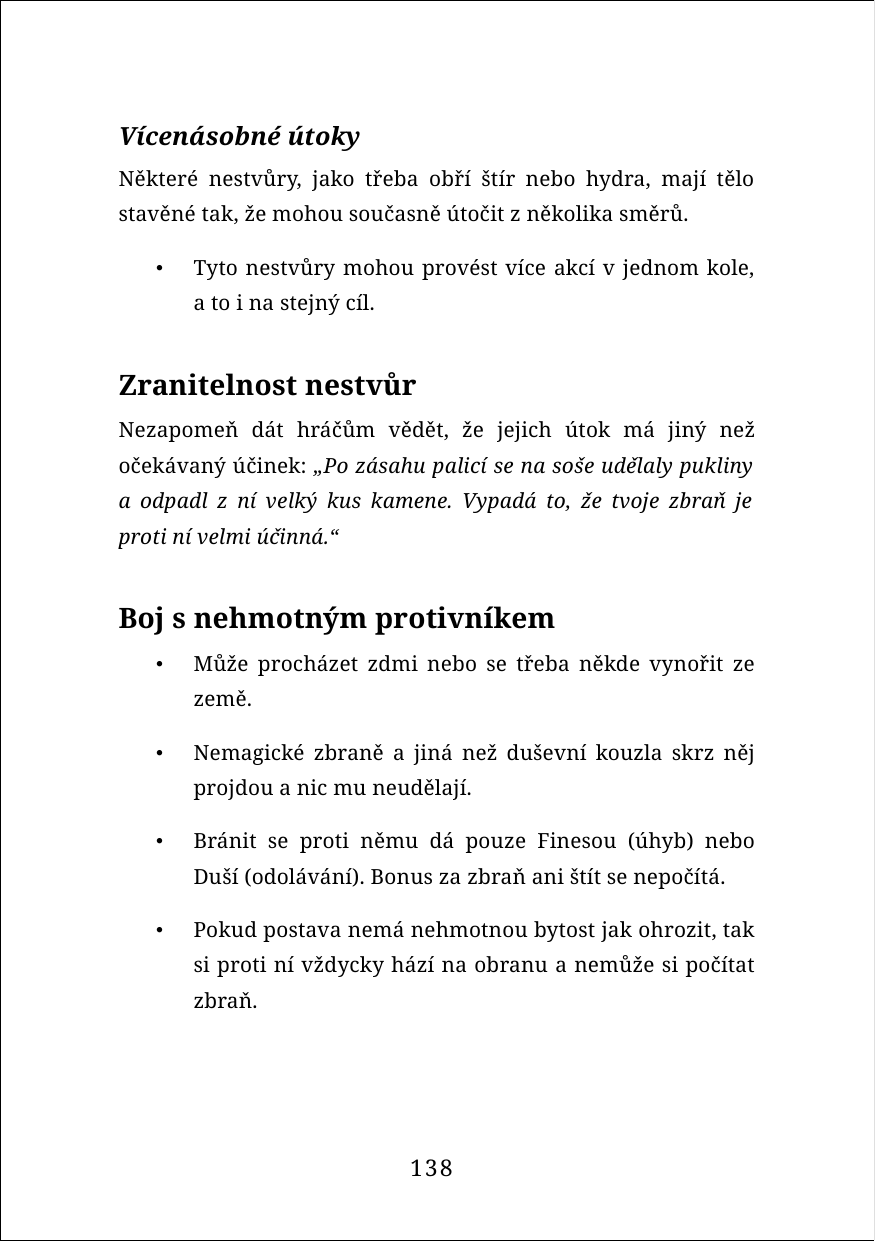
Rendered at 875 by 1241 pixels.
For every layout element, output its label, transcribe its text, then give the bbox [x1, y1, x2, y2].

list Bránit se proti němu dá pouze Finesou (úhyb) nebo Duší (odolávání). Bonus za zbraň ani štít se nepočítá. [156, 826, 756, 890]
list Pokud postava nemá nehmotnou bytost jak ohrozit, tak si proti ní vždycky hází na obranu a nemůže si počítat zbraň. [156, 915, 756, 1014]
subtitle Vícenásobné útoky [118, 118, 756, 152]
list Může procházet zdmi nebo se třeba někde vynořit ze země. [156, 649, 756, 713]
subtitle Zranitelnost nestvůr [118, 365, 756, 403]
list Tyto nestvůry mohou provést více akcí v jednom kole, a to i na stejný cíl. [156, 253, 756, 317]
text Nezapomeň dát hráčům vědět, že jejich útok má jiný než očekávaný účinek: „Po zásahu palicí se na soše udělaly pukliny a odpadl z ní velký kus kamene. Vypadá to, že tvoje zbraň je proti ní velmi účinná.“ [118, 415, 756, 550]
list Nemagické zbraně a jiná než duševní kouzla skrz něj projdou a nic mu neudělají. [156, 738, 756, 802]
subtitle Boj s nehmotným protivníkem [118, 599, 756, 637]
text Některé nestvůry, jako třeba obří štír nebo hydra, mají tělo stavěné tak, že mohou současně útočit z několika směrů. [118, 164, 756, 228]
